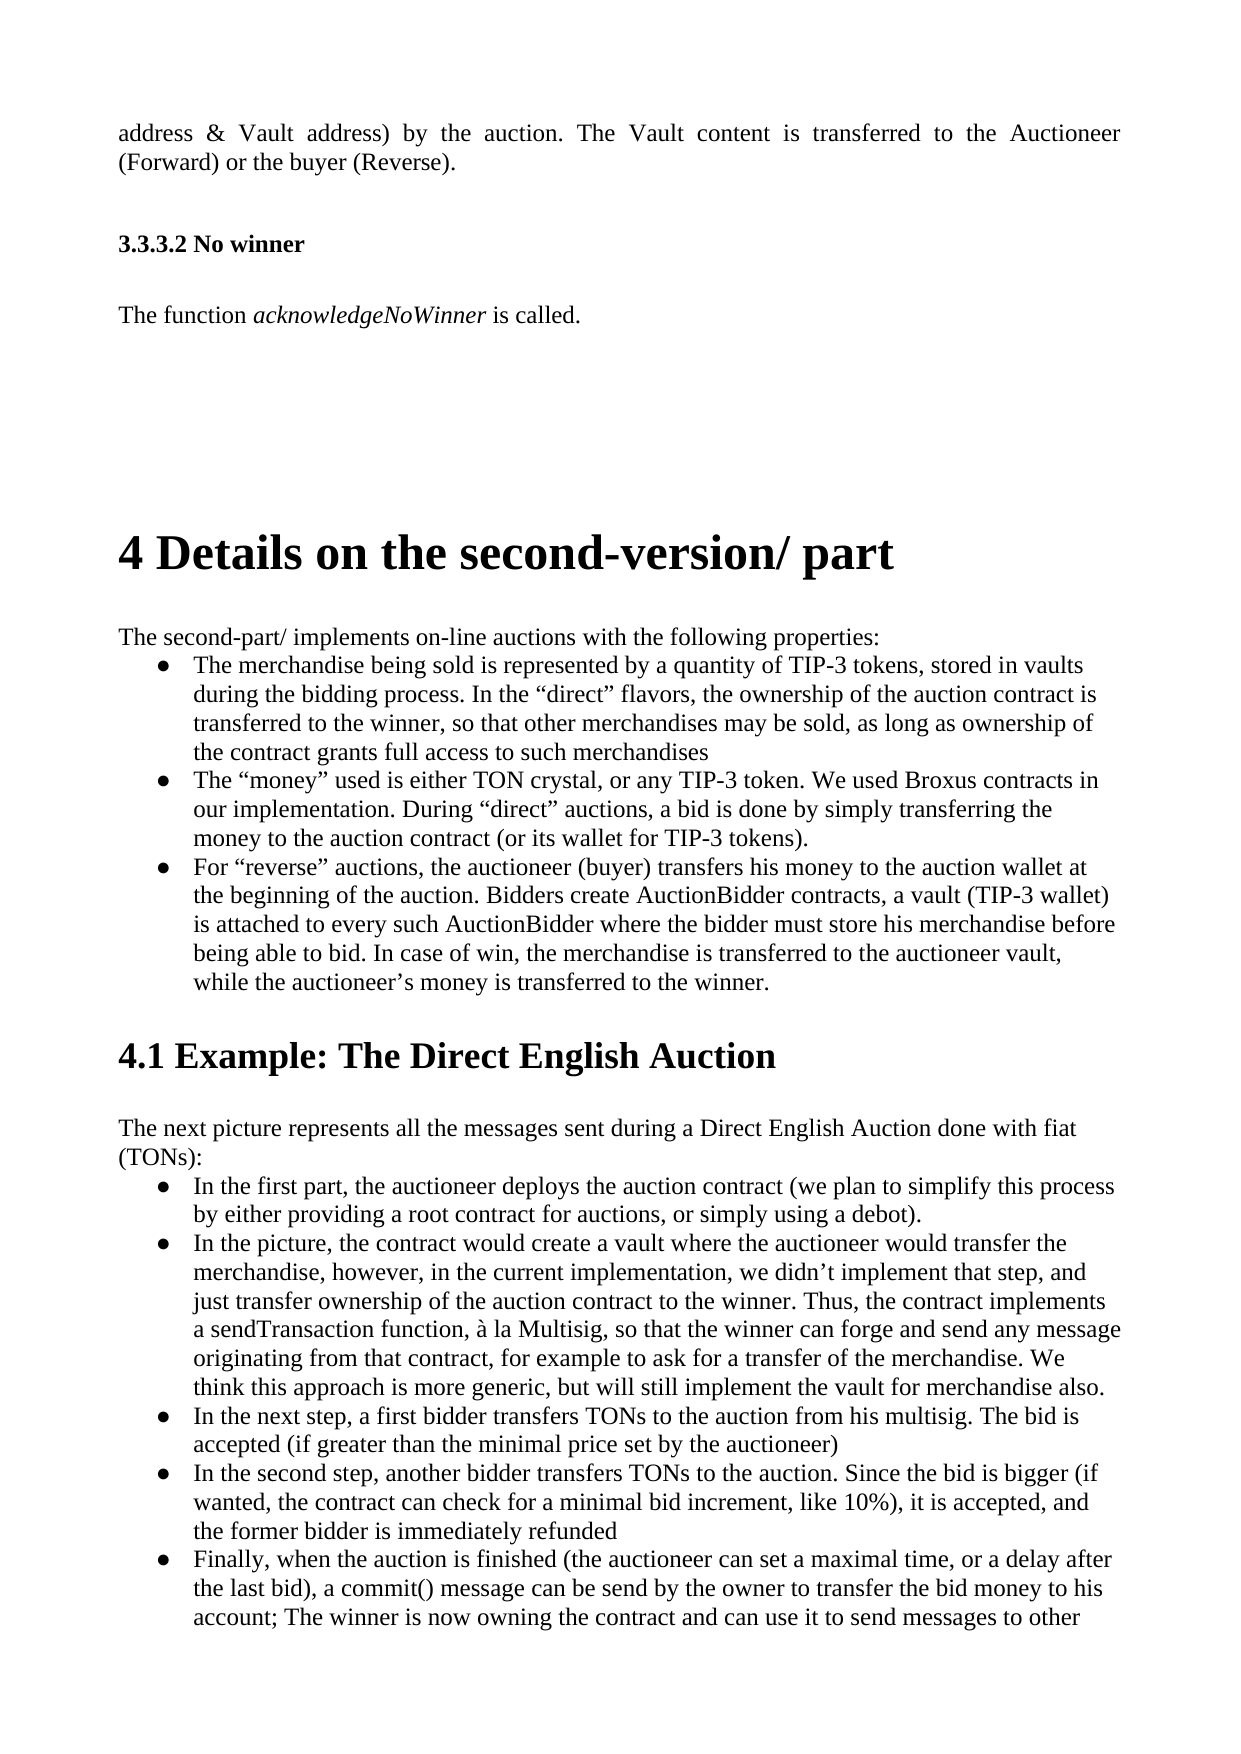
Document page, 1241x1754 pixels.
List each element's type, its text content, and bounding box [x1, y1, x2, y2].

list In the first part, the auctioneer deploys the auction contract (we plan to simplify this process by either providing a root contract for auctions, or simply using a debot). [156, 1171, 1122, 1228]
list The merchandise being sold is represented by a quantity of TIP-3 tokens, stored in vaults during the bidding process. In the “direct” flavors, the ownership of the auction contract is transferred to the winner, so that other merchandises may be sold, as long as ownership of the contract grants full access to such merchandises [156, 651, 1122, 766]
subtitle 3.3.3.2 No winner [118, 229, 1122, 258]
list In the second step, another bidder transfers TONs to the auction. Since the bid is bigger (if wanted, the contract can check for a minimal bid increment, like 10%), it is accepted, and the former bidder is immediately refunded [156, 1458, 1122, 1544]
text address & Vault address) by the auction. The Vault content is transferred to the Auctioneer (Forward) or the buyer (Reverse). [118, 118, 1122, 176]
text The function acknowledgeNoWinner is called. [118, 301, 1122, 329]
text The second-part/ implements on-line auctions with the following properties: [118, 622, 1122, 651]
text The next picture represents all the messages sent during a Direct English Auction done with fiat (TONs): [118, 1113, 1122, 1171]
list The “money” used is either TON crystal, or any TIP-3 token. We used Broxus contracts in our implementation. During “direct” auctions, a bid is done by simply transferring the money to the auction contract (or its wallet for TIP-3 tokens). [156, 766, 1122, 852]
subtitle 4.1 Example: The Direct English Auction [118, 1033, 1122, 1076]
list Finally, when the auction is finished (the auctioneer can set a maximal time, or a delay after the last bid), a commit() message can be send by the owner to transfer the bid money to his account; The winner is now owning the contract and can use it to send messages to other [156, 1544, 1122, 1631]
list For “reverse” auctions, the auctioneer (buyer) transfers his money to the auction wallet at the beginning of the auction. Bidders create AuctionBidder contracts, a vault (TIP-3 wallet) is attached to every such AuctionBidder where the bidder must store his merchandise before being able to bid. In case of win, the merchandise is transferred to the auctioneer vault, while the auctioneer’s money is transferred to the winner. [156, 852, 1122, 996]
subtitle 4 Details on the second-version/ part [118, 523, 1122, 581]
list In the next step, a first bidder transfers TONs to the auction from his multisig. The bid is accepted (if greater than the minimal price set by the auctioneer) [156, 1401, 1122, 1458]
list In the picture, the contract would create a vault where the auctioneer would transfer the merchandise, however, in the current implementation, we didn’t implement that step, and just transfer ownership of the auction contract to the winner. Thus, the contract implements a sendTransaction function, à la Multisig, so that the winner can forge and send any message originating from that contract, for example to ask for a transfer of the merchandise. We think this approach is more generic, but will still implement the vault for merchandise also. [156, 1228, 1122, 1401]
